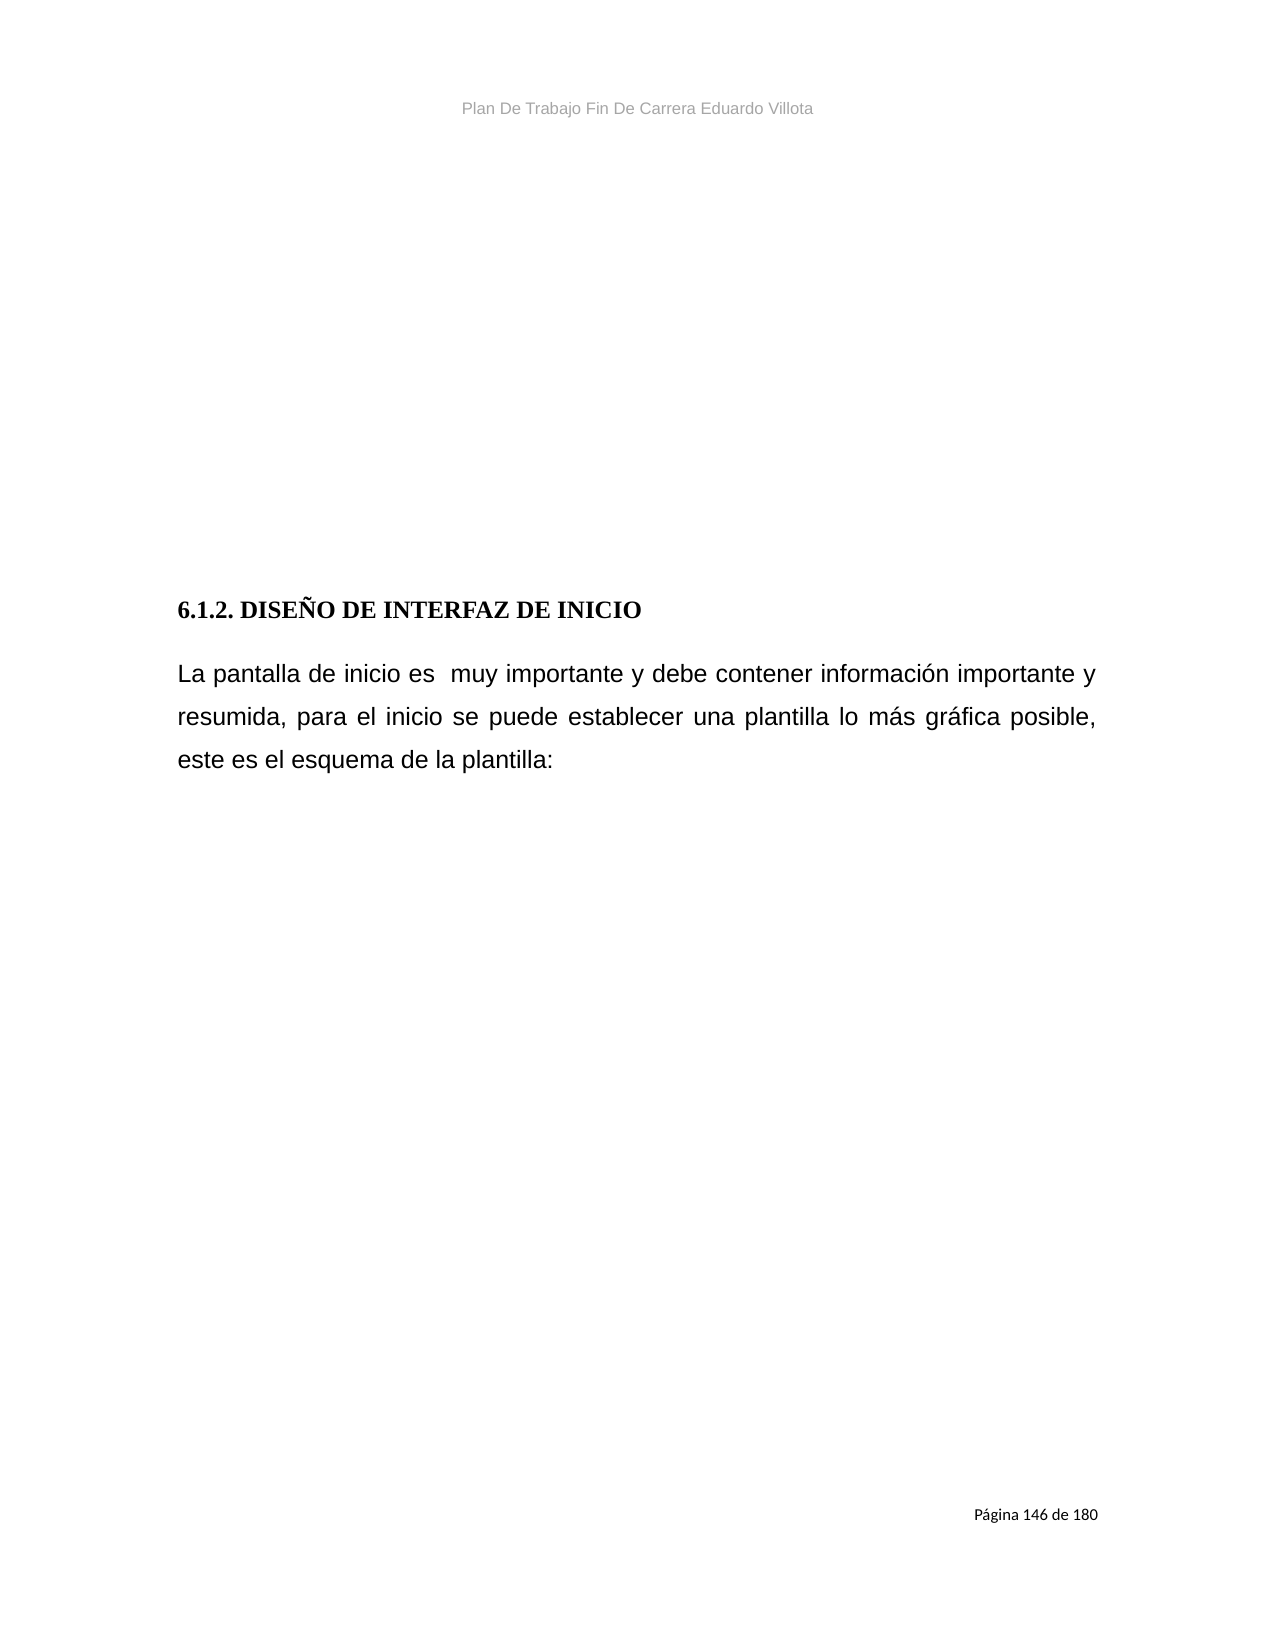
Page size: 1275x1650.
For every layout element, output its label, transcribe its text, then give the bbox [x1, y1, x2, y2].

text La pantalla de inicio es muy importante y debe contener información importante y resumida, para el inicio se puede establecer una plantilla lo más gráfica posible, este es el esquema de la plantilla: [177, 659, 1098, 774]
text 6.1.2. DISEÑO DE INTERFAZ DE INICIO [177, 595, 1098, 624]
